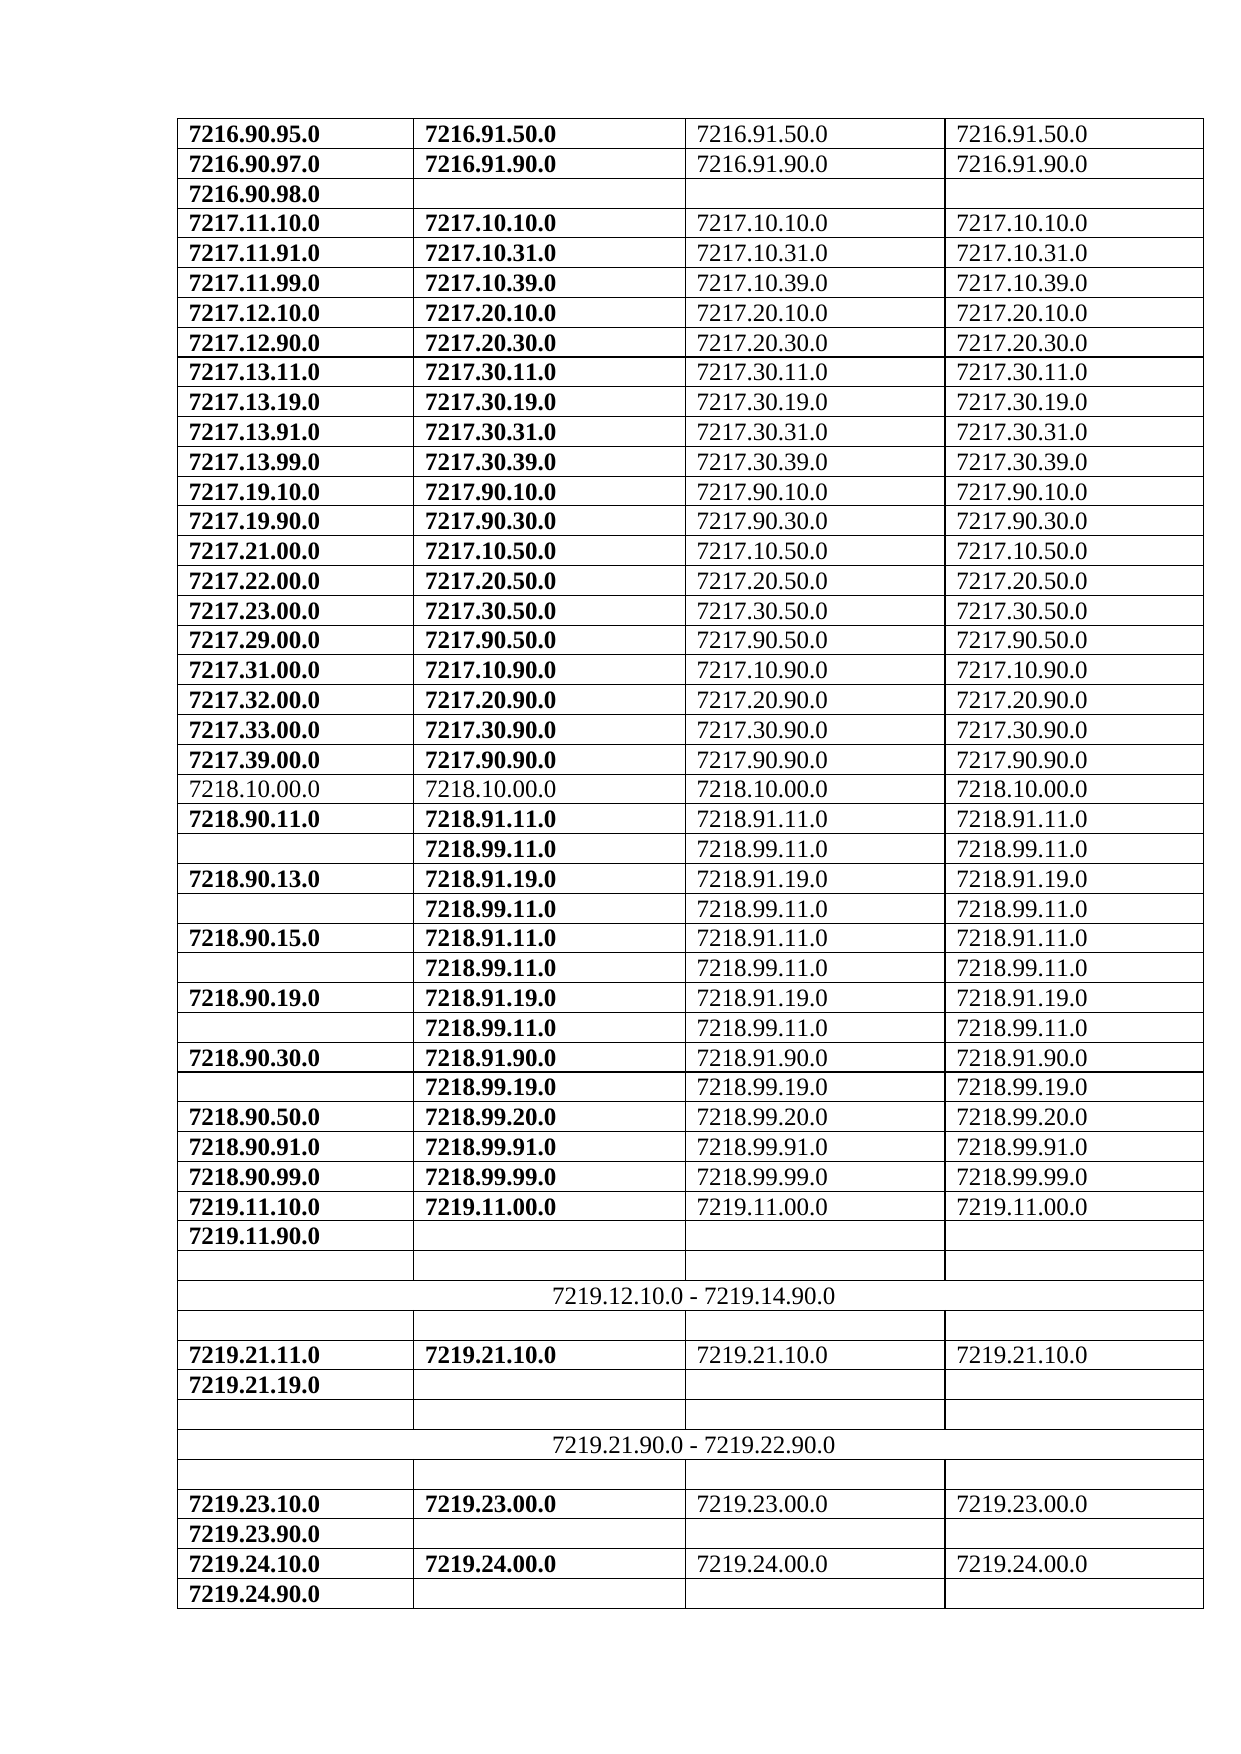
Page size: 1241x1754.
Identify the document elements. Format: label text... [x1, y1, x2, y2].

table_cell 7217.20.10.0 [946, 298, 1203, 327]
table_cell 7216.90.97.0 [178, 149, 413, 178]
table_cell 7217.13.11.0 [178, 358, 413, 386]
table_cell 7217.39.00.0 [178, 745, 413, 773]
table_cell 7216.91.50.0 [946, 119, 1203, 148]
table_cell 7217.10.39.0 [946, 268, 1203, 297]
table_cell 7219.24.00.0 [414, 1549, 685, 1578]
table_cell 7217.90.30.0 [686, 506, 944, 535]
table_cell 7219.24.90.0 [178, 1579, 413, 1608]
table_cell 7217.20.50.0 [686, 566, 944, 595]
table_cell 7217.30.11.0 [414, 358, 685, 386]
table_cell 7218.99.11.0 [686, 834, 944, 863]
table_cell 7217.20.90.0 [946, 685, 1203, 714]
table_cell 7218.91.19.0 [686, 864, 944, 893]
table_cell 7217.90.90.0 [686, 745, 944, 773]
table_cell 7216.91.90.0 [414, 149, 685, 178]
table_cell 7217.10.90.0 [414, 655, 685, 684]
table_cell 7219.24.00.0 [946, 1549, 1203, 1578]
table_cell 7217.23.00.0 [178, 596, 413, 624]
table_cell 7218.99.19.0 [414, 1073, 685, 1101]
table_cell 7217.20.90.0 [686, 685, 944, 714]
table_cell 7217.90.50.0 [414, 626, 685, 654]
table_cell 7218.10.00.0 [686, 775, 944, 803]
table_cell 7218.91.90.0 [414, 1043, 685, 1071]
table_cell [686, 1400, 944, 1429]
table_cell 7218.99.11.0 [946, 834, 1203, 863]
table_cell [178, 1073, 413, 1101]
table_cell 7217.12.90.0 [178, 328, 413, 356]
table_cell 7217.11.99.0 [178, 268, 413, 297]
table_cell 7218.10.00.0 [946, 775, 1203, 803]
table_cell [946, 1400, 1203, 1429]
table_cell 7217.30.39.0 [686, 447, 944, 476]
table_cell [686, 1221, 944, 1250]
table_cell 7217.10.10.0 [414, 209, 685, 237]
table_cell 7219.12.10.0 - 7219.14.90.0 [178, 1281, 1203, 1310]
table_cell 7218.91.19.0 [686, 983, 944, 1012]
table_cell 7217.30.90.0 [414, 715, 685, 744]
table_cell 7217.13.19.0 [178, 387, 413, 416]
table_cell 7218.91.11.0 [946, 804, 1203, 833]
table_cell 7217.31.00.0 [178, 655, 413, 684]
table_cell [946, 1251, 1203, 1280]
table_cell 7216.91.90.0 [686, 149, 944, 178]
table_cell 7218.99.91.0 [946, 1132, 1203, 1161]
table_cell 7217.10.10.0 [686, 209, 944, 237]
table_cell 7217.10.39.0 [414, 268, 685, 297]
table_cell 7216.91.50.0 [414, 119, 685, 148]
table_cell 7218.99.99.0 [414, 1162, 685, 1191]
table_cell [414, 1251, 685, 1280]
table_cell [414, 1519, 685, 1548]
table_cell [414, 1460, 685, 1488]
table_cell 7217.32.00.0 [178, 685, 413, 714]
table_cell 7217.30.39.0 [946, 447, 1203, 476]
table_cell 7217.11.91.0 [178, 238, 413, 267]
table_cell 7217.20.30.0 [414, 328, 685, 356]
table_cell 7217.10.50.0 [414, 536, 685, 565]
table_cell 7219.21.10.0 [414, 1341, 685, 1369]
table_cell 7217.20.30.0 [946, 328, 1203, 356]
table_cell 7218.99.20.0 [686, 1102, 944, 1131]
table_cell 7217.20.50.0 [414, 566, 685, 595]
table_cell 7217.12.10.0 [178, 298, 413, 327]
table_cell 7217.30.90.0 [946, 715, 1203, 744]
table_cell 7219.11.00.0 [686, 1192, 944, 1220]
table_cell [178, 1311, 413, 1339]
table_cell 7217.22.00.0 [178, 566, 413, 595]
table_cell 7218.99.20.0 [414, 1102, 685, 1131]
table_cell 7219.24.00.0 [686, 1549, 944, 1578]
table_cell 7217.10.31.0 [414, 238, 685, 267]
table_cell 7218.90.91.0 [178, 1132, 413, 1161]
table_cell 7217.21.00.0 [178, 536, 413, 565]
table_cell 7217.13.99.0 [178, 447, 413, 476]
table_cell 7218.99.11.0 [946, 953, 1203, 982]
table_cell 7217.90.10.0 [686, 477, 944, 505]
table_cell [414, 1400, 685, 1429]
table_cell 7217.10.50.0 [686, 536, 944, 565]
table_cell [178, 894, 413, 922]
table_cell [946, 1221, 1203, 1250]
table_cell [414, 1579, 685, 1608]
table_cell 7218.90.19.0 [178, 983, 413, 1012]
table_cell [946, 1370, 1203, 1399]
table_cell 7219.11.00.0 [946, 1192, 1203, 1220]
table_cell [686, 1311, 944, 1339]
table_cell 7217.10.90.0 [686, 655, 944, 684]
table_cell 7217.20.50.0 [946, 566, 1203, 595]
table_cell [686, 179, 944, 207]
table_cell 7217.90.90.0 [414, 745, 685, 773]
table_cell 7218.91.11.0 [686, 924, 944, 952]
table_cell [686, 1370, 944, 1399]
table_cell [946, 1311, 1203, 1339]
table_cell [686, 1460, 944, 1488]
table_cell 7217.10.31.0 [946, 238, 1203, 267]
table_cell 7217.30.11.0 [946, 358, 1203, 386]
table_cell 7219.23.90.0 [178, 1519, 413, 1548]
table_cell 7217.90.50.0 [686, 626, 944, 654]
table_cell 7217.90.90.0 [946, 745, 1203, 773]
table_cell 7217.10.31.0 [686, 238, 944, 267]
table_cell [686, 1579, 944, 1608]
table_cell 7218.99.11.0 [414, 834, 685, 863]
table_cell [414, 1370, 685, 1399]
table_cell 7219.23.00.0 [414, 1490, 685, 1518]
table_cell 7217.10.39.0 [686, 268, 944, 297]
table_cell 7217.90.50.0 [946, 626, 1203, 654]
table_cell [414, 179, 685, 207]
table_cell 7217.30.31.0 [686, 417, 944, 446]
table_cell 7217.30.31.0 [946, 417, 1203, 446]
table_cell 7218.99.91.0 [414, 1132, 685, 1161]
table_cell 7218.10.00.0 [178, 775, 413, 803]
table_cell 7219.21.10.0 [946, 1341, 1203, 1369]
table_cell 7216.91.90.0 [946, 149, 1203, 178]
table_cell 7216.90.95.0 [178, 119, 413, 148]
table_cell 7219.21.90.0 - 7219.22.90.0 [178, 1430, 1203, 1459]
table_cell 7218.99.11.0 [414, 1013, 685, 1042]
table_cell 7218.99.11.0 [686, 1013, 944, 1042]
table_cell 7218.91.90.0 [946, 1043, 1203, 1071]
table_cell 7217.20.30.0 [686, 328, 944, 356]
table_cell 7217.19.10.0 [178, 477, 413, 505]
table_cell [178, 953, 413, 982]
table_cell 7218.91.19.0 [946, 864, 1203, 893]
table_cell 7218.90.11.0 [178, 804, 413, 833]
table_cell [686, 1251, 944, 1280]
table_cell 7217.10.50.0 [946, 536, 1203, 565]
table_cell 7219.24.10.0 [178, 1549, 413, 1578]
table_cell [178, 1013, 413, 1042]
table_cell [178, 1251, 413, 1280]
table_cell 7217.30.19.0 [686, 387, 944, 416]
table_cell [178, 1400, 413, 1429]
table_cell 7218.91.19.0 [414, 864, 685, 893]
table_cell 7218.99.99.0 [686, 1162, 944, 1191]
table_cell 7217.30.19.0 [946, 387, 1203, 416]
table_cell 7217.30.11.0 [686, 358, 944, 386]
table_cell 7216.91.50.0 [686, 119, 944, 148]
table_cell 7217.30.31.0 [414, 417, 685, 446]
table_cell 7216.90.98.0 [178, 179, 413, 207]
table_cell 7218.90.50.0 [178, 1102, 413, 1131]
table_cell [686, 1519, 944, 1548]
table_cell 7218.99.19.0 [686, 1073, 944, 1101]
table_cell 7217.30.50.0 [686, 596, 944, 624]
table_cell 7219.11.00.0 [414, 1192, 685, 1220]
table_cell 7218.91.11.0 [946, 924, 1203, 952]
table_cell 7218.91.11.0 [414, 924, 685, 952]
table_cell 7217.30.50.0 [414, 596, 685, 624]
table_cell 7217.30.50.0 [946, 596, 1203, 624]
table_cell 7218.90.15.0 [178, 924, 413, 952]
table_cell 7218.99.99.0 [946, 1162, 1203, 1191]
table_cell 7219.11.90.0 [178, 1221, 413, 1250]
table_cell 7218.91.11.0 [686, 804, 944, 833]
table_cell 7219.23.00.0 [946, 1490, 1203, 1518]
table_cell 7219.21.10.0 [686, 1341, 944, 1369]
table_cell 7218.99.91.0 [686, 1132, 944, 1161]
table_cell 7217.29.00.0 [178, 626, 413, 654]
table_cell 7217.11.10.0 [178, 209, 413, 237]
table_cell 7219.21.19.0 [178, 1370, 413, 1399]
table_cell 7219.23.00.0 [686, 1490, 944, 1518]
table_cell [946, 179, 1203, 207]
table_cell 7217.90.30.0 [414, 506, 685, 535]
table_cell [946, 1519, 1203, 1548]
table_cell [178, 1460, 413, 1488]
table_cell 7218.90.13.0 [178, 864, 413, 893]
table_cell [178, 834, 413, 863]
table_cell 7217.10.10.0 [946, 209, 1203, 237]
table_cell 7218.90.99.0 [178, 1162, 413, 1191]
table_cell 7217.90.30.0 [946, 506, 1203, 535]
table_cell 7219.23.10.0 [178, 1490, 413, 1518]
table_cell 7217.20.10.0 [414, 298, 685, 327]
table_cell 7217.90.10.0 [946, 477, 1203, 505]
table_cell 7217.30.19.0 [414, 387, 685, 416]
table_cell [946, 1579, 1203, 1608]
table_cell 7217.30.90.0 [686, 715, 944, 744]
table_cell 7217.30.39.0 [414, 447, 685, 476]
table_cell 7217.20.10.0 [686, 298, 944, 327]
table_cell 7218.99.11.0 [414, 953, 685, 982]
table_cell 7218.99.19.0 [946, 1073, 1203, 1101]
table_cell 7217.90.10.0 [414, 477, 685, 505]
table_cell [414, 1221, 685, 1250]
table_cell 7218.10.00.0 [414, 775, 685, 803]
table_cell [946, 1460, 1203, 1488]
table_cell 7217.20.90.0 [414, 685, 685, 714]
table_cell 7218.91.19.0 [946, 983, 1203, 1012]
table_cell 7219.11.10.0 [178, 1192, 413, 1220]
table_cell 7218.99.11.0 [414, 894, 685, 922]
table_cell 7218.99.11.0 [686, 953, 944, 982]
table_cell 7218.99.11.0 [946, 1013, 1203, 1042]
table_cell 7218.99.11.0 [946, 894, 1203, 922]
table_cell 7217.33.00.0 [178, 715, 413, 744]
table_cell 7219.21.11.0 [178, 1341, 413, 1369]
table_cell 7217.19.90.0 [178, 506, 413, 535]
table_cell 7218.90.30.0 [178, 1043, 413, 1071]
table_cell 7218.91.90.0 [686, 1043, 944, 1071]
table_cell 7218.99.20.0 [946, 1102, 1203, 1131]
table_cell 7218.91.19.0 [414, 983, 685, 1012]
table_cell 7217.13.91.0 [178, 417, 413, 446]
table_cell 7217.10.90.0 [946, 655, 1203, 684]
table_cell 7218.99.11.0 [686, 894, 944, 922]
table_cell [414, 1311, 685, 1339]
table_cell 7218.91.11.0 [414, 804, 685, 833]
